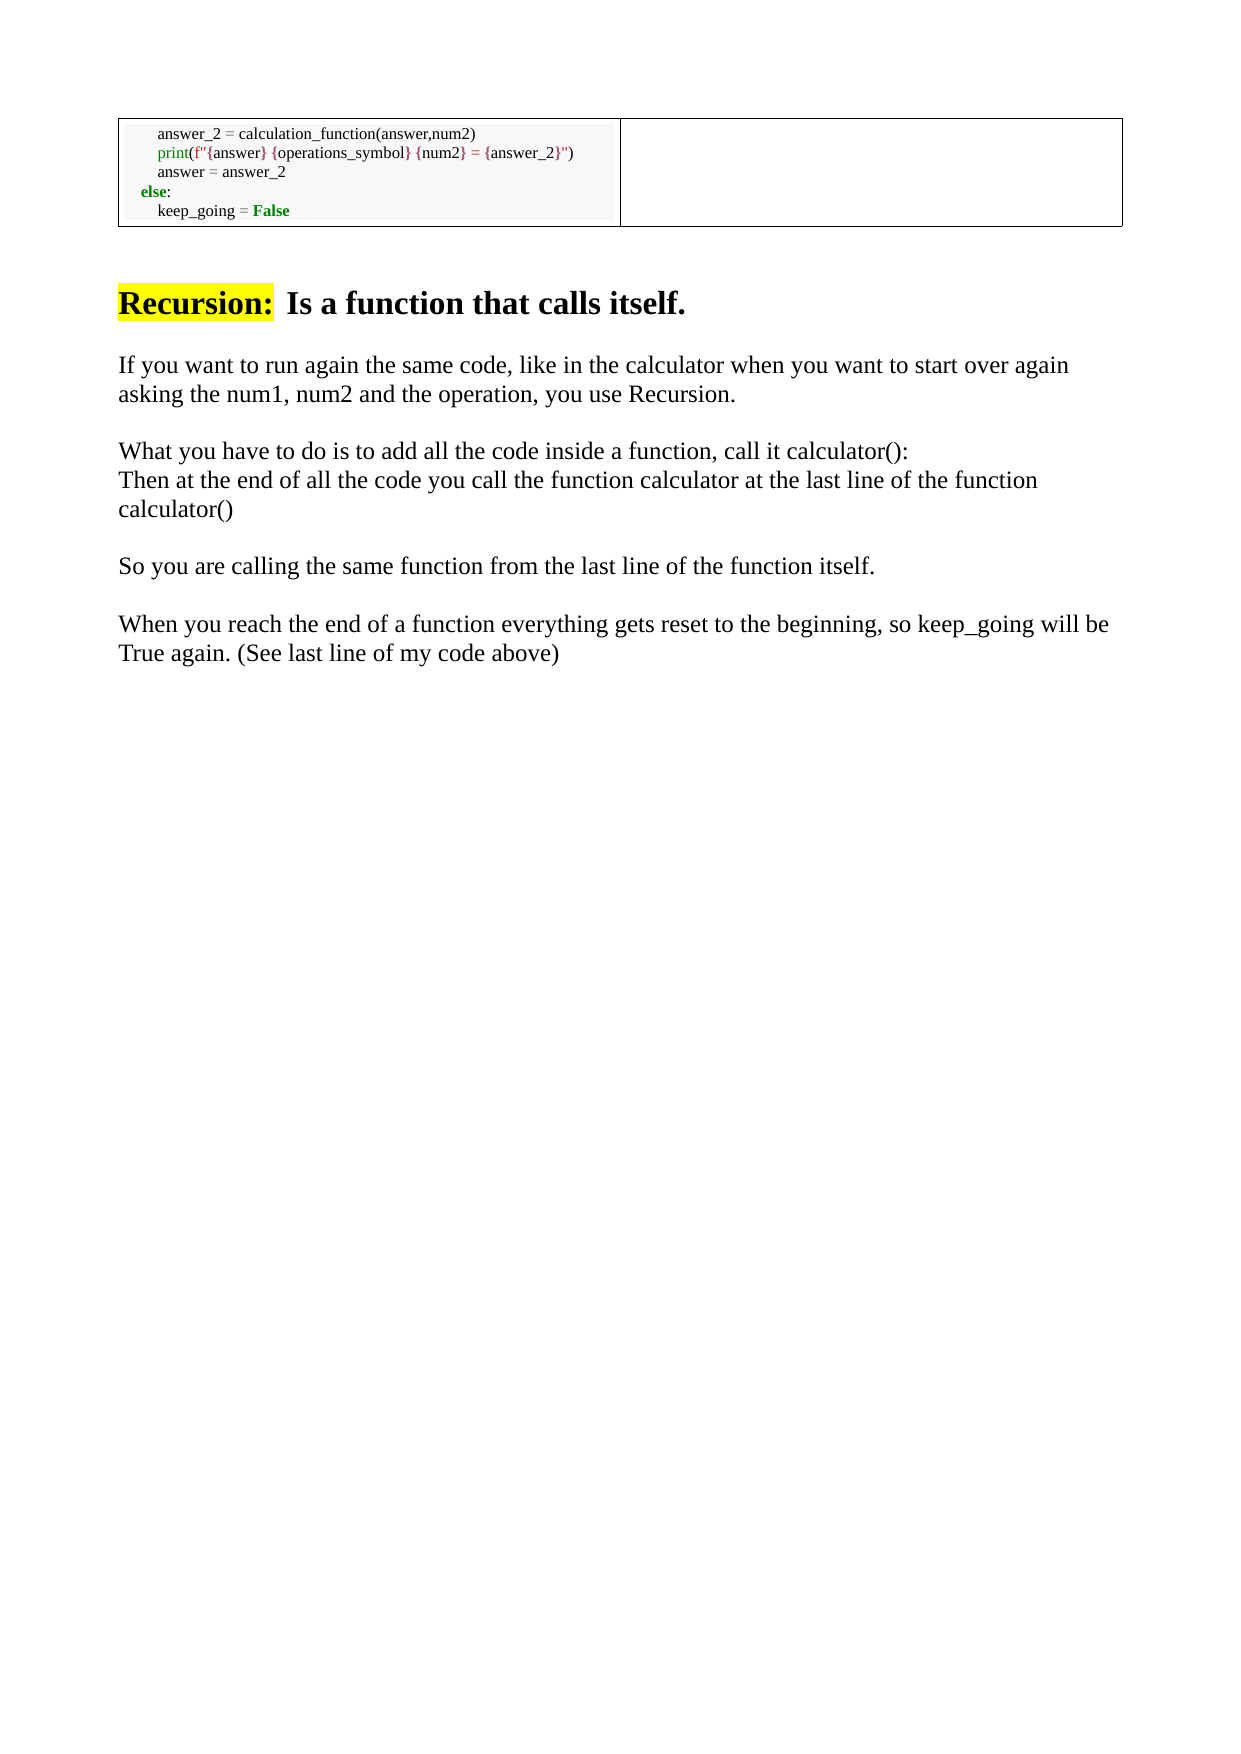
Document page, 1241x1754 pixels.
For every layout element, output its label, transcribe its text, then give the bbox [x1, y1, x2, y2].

text So you are calling the same function from the last line of the function itself. [118, 551, 1122, 580]
text Then at the end of all the code you call the function calculator at the last line of the function calculator() [118, 465, 1122, 523]
table_header answer_2 = calculation_function(answer,num2) print(f"{answer} {operations_symbol} {num2} = {answer_2}") answer = answer_2 else: keep_going = False [119, 119, 620, 226]
text What you have to do is to add all the code inside a function, call it calculator(): [118, 436, 1122, 465]
text When you reach the end of a function everything gets reset to the beginning, so keep_going will be True again. (See last line of my code above) [118, 609, 1122, 666]
text Recursion: Is a function that calls itself. [118, 283, 1122, 321]
text If you want to run again the same code, like in the calculator when you want to start over again asking the num1, num2 and the operation, you use Recursion. [118, 350, 1122, 408]
table_header [621, 119, 1122, 226]
